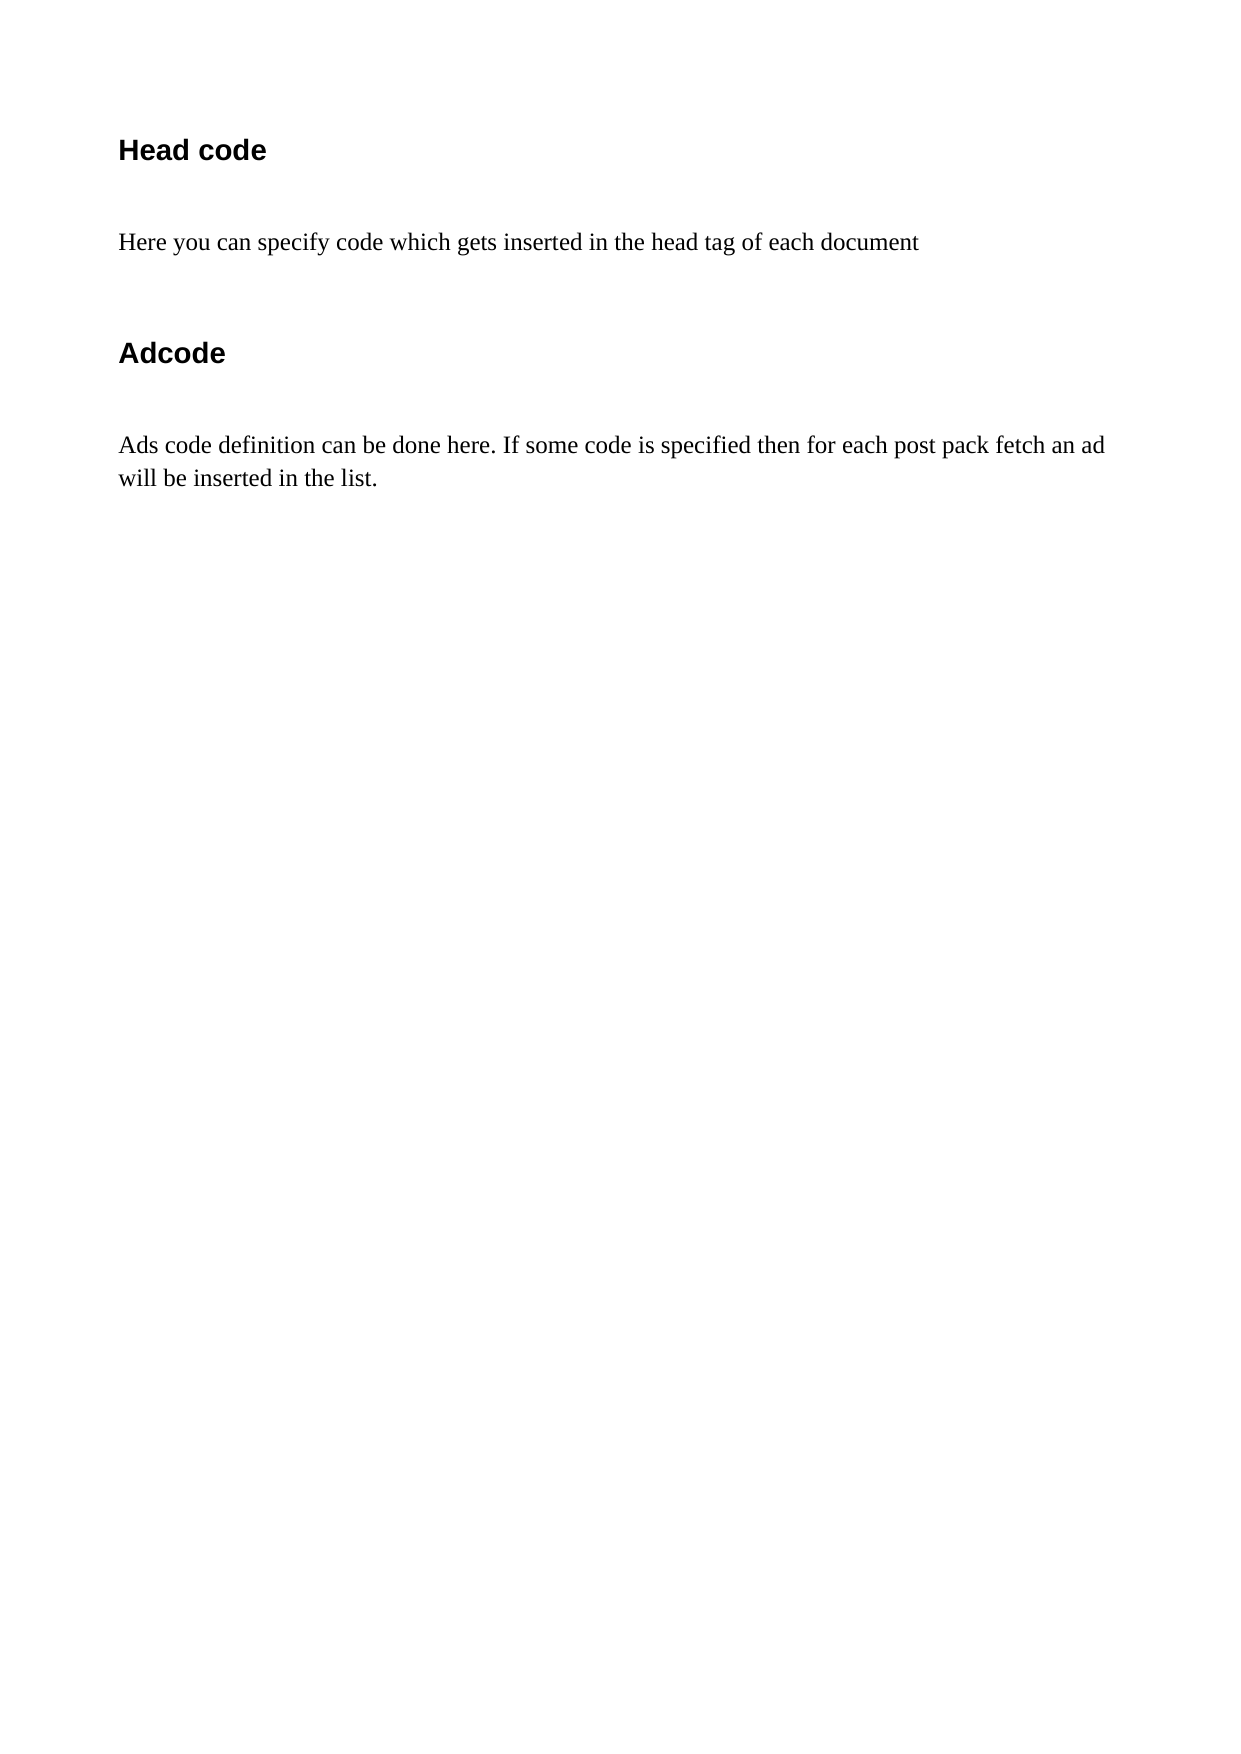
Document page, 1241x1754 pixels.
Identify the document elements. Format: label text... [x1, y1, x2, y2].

text Ads code definition can be done here. If some code is specified then for each post pack fetch an ad will be inserted in the list. [118, 430, 1122, 492]
subtitle Head code [118, 133, 1122, 166]
subtitle Adcode [118, 336, 1122, 370]
text Here you can specify code which gets inserted in the head tag of each document [118, 227, 1122, 255]
